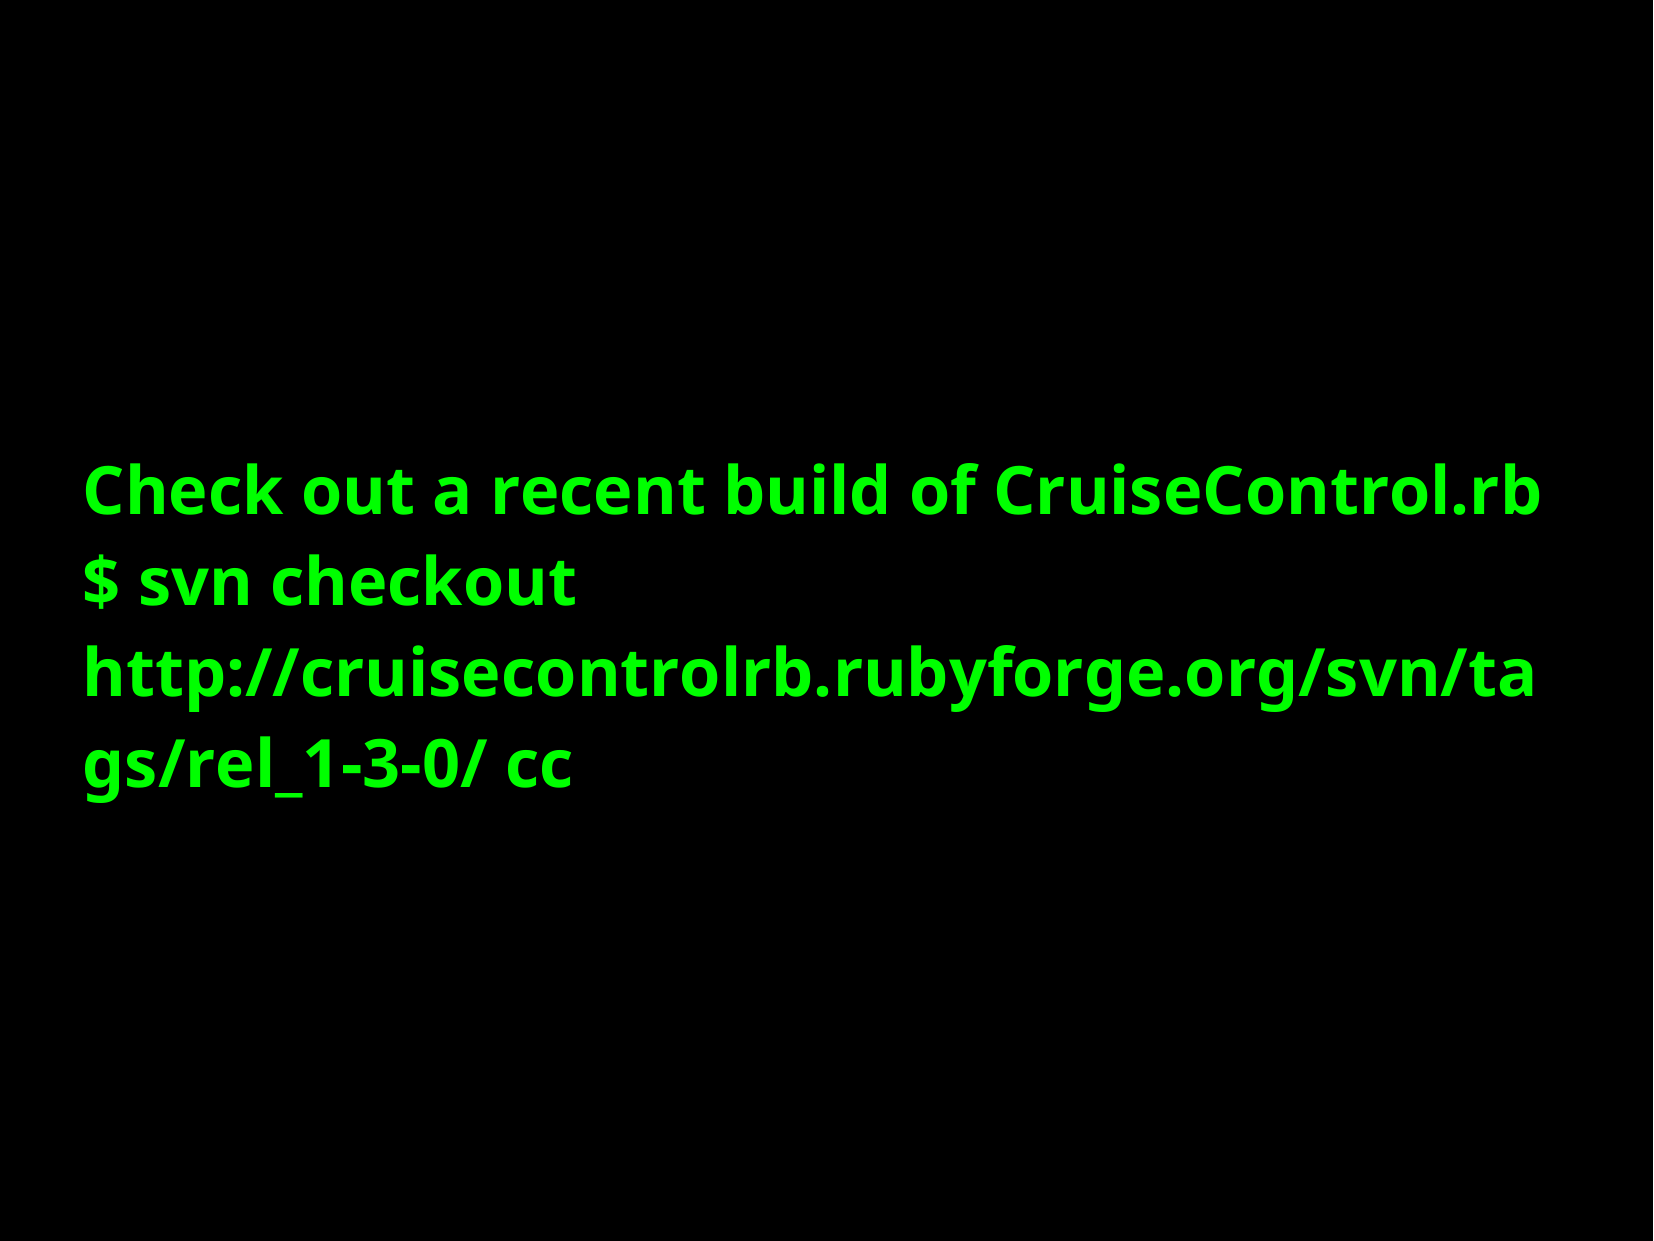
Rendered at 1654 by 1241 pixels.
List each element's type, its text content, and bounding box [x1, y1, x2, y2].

title Check out a recent build of CruiseControl.rb $ svn checkout http://cruisecontrolrb.rubyforge.org/svn/tags/rel_1-3-0/ cc [82, 49, 1571, 1201]
